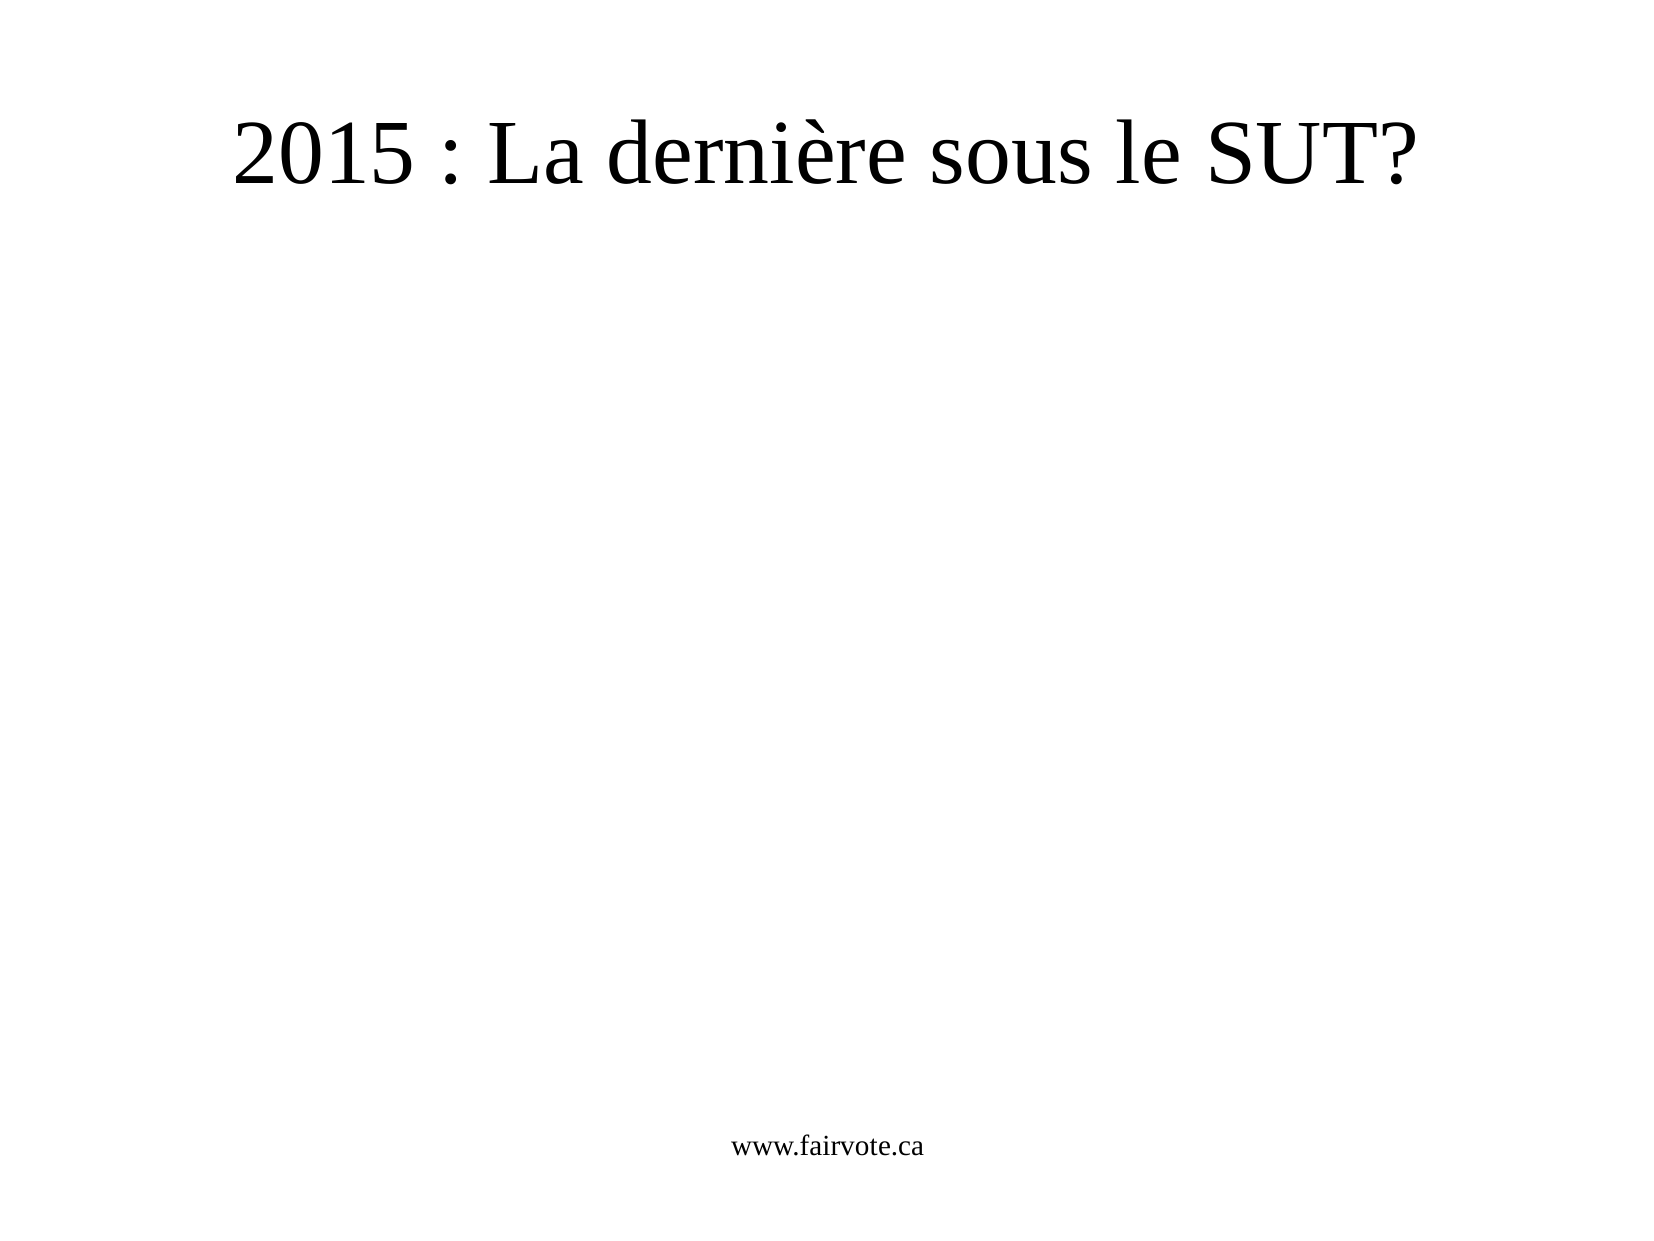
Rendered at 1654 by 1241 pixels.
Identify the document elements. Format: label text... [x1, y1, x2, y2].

title 2015 : La dernière sous le SUT? [82, 49, 1571, 257]
